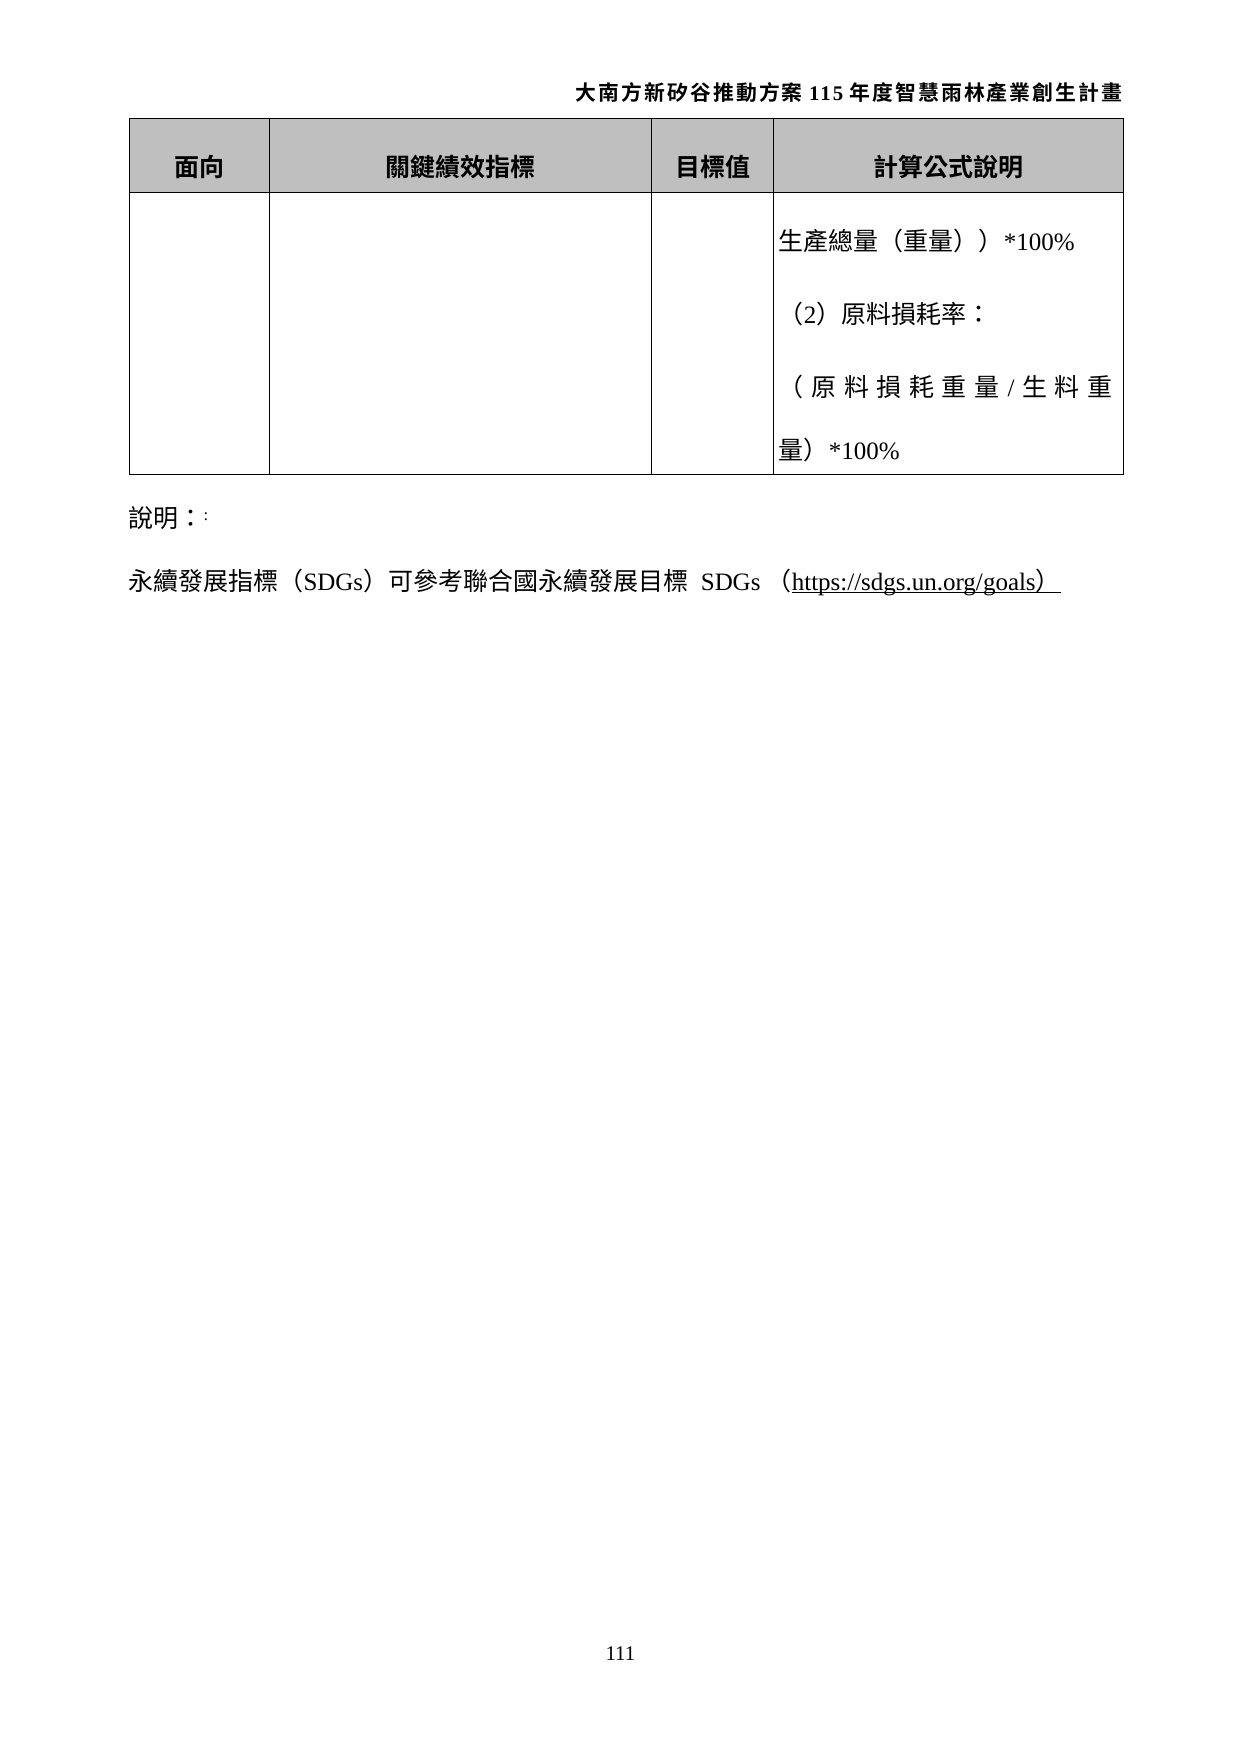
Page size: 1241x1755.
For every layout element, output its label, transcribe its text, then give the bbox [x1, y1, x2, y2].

table_header 面向 [130, 119, 269, 192]
table_header 關鍵績效指標 [270, 119, 651, 192]
table_cell 生產總量（重量））*100% （2）原料損耗率： （原料損耗重量/生料重量）*100% [774, 193, 1123, 474]
table_cell [130, 193, 269, 474]
text 永續發展指標（SDGs）可參考聯合國永續發展目標 SDGs （https://sdgs.un.org/goals） [128, 538, 1122, 600]
table_header 計算公式說明 [774, 119, 1123, 192]
table_cell [652, 193, 773, 474]
text 說明：: [128, 475, 1122, 538]
table_header 目標值 [652, 119, 773, 192]
table_cell [270, 193, 651, 474]
